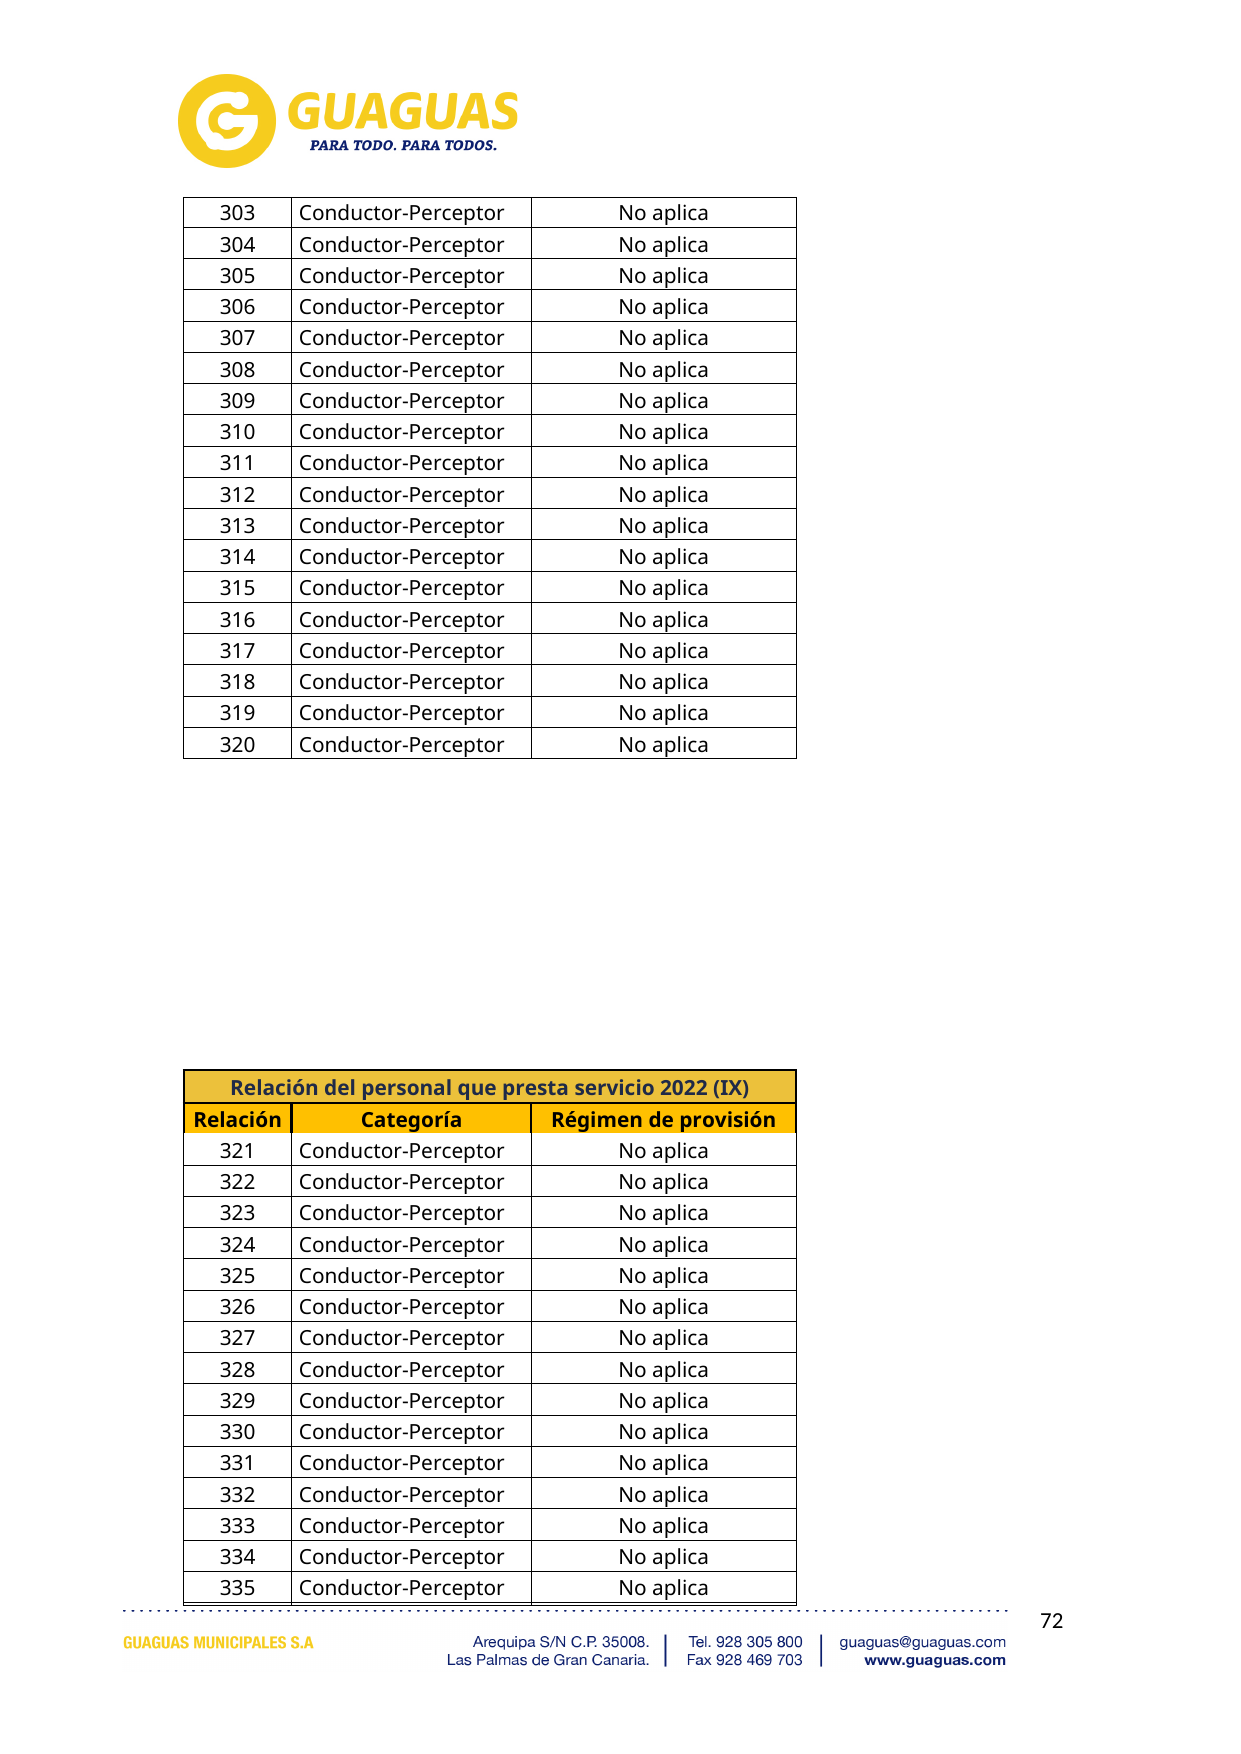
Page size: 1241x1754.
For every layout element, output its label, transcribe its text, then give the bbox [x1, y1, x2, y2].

table_cell 322 [184, 1166, 291, 1196]
table_cell Relación [185, 1104, 290, 1133]
table_cell Conductor-Perceptor [292, 1166, 531, 1196]
table_cell No aplica [532, 665, 796, 696]
table_cell Conductor-Perceptor [292, 603, 531, 633]
table_cell Conductor-Perceptor [292, 1509, 531, 1539]
table_cell Conductor-Perceptor [292, 415, 531, 446]
table_cell No aplica [532, 1478, 796, 1508]
table_cell No aplica [532, 259, 796, 289]
table_cell No aplica [532, 1166, 796, 1196]
table_cell Conductor-Perceptor [292, 1133, 531, 1164]
table_cell No aplica [532, 1353, 796, 1383]
table_cell No aplica [532, 634, 796, 664]
table_cell Conductor-Perceptor [292, 1353, 531, 1383]
table_cell 311 [184, 447, 291, 477]
table_cell No aplica [532, 1541, 796, 1571]
table_cell No aplica [532, 728, 796, 758]
table_header Relación del personal que presta servicio 2022 (IX) [185, 1071, 795, 1102]
table_cell Conductor-Perceptor [292, 1572, 531, 1602]
table_cell 314 [184, 540, 291, 571]
table_cell Conductor-Perceptor [292, 697, 531, 727]
table_cell Conductor-Perceptor [292, 1322, 531, 1352]
table_cell Conductor-Perceptor [292, 198, 531, 227]
table_cell Conductor-Perceptor [292, 384, 531, 414]
table_cell 313 [184, 509, 291, 539]
table_cell No aplica [532, 1291, 796, 1321]
table_cell Conductor-Perceptor [292, 353, 531, 383]
table_cell No aplica [532, 198, 796, 227]
table_cell Conductor-Perceptor [292, 1384, 531, 1414]
table_cell No aplica [532, 1133, 796, 1164]
table_cell Conductor-Perceptor [292, 1478, 531, 1508]
table_cell Conductor-Perceptor [292, 1541, 531, 1571]
table_cell 316 [184, 603, 291, 633]
table_cell 317 [184, 634, 291, 664]
table_cell 324 [184, 1228, 291, 1258]
table_cell 323 [184, 1197, 291, 1227]
table_cell Conductor-Perceptor [292, 228, 531, 258]
table_cell 331 [184, 1447, 291, 1477]
table_cell 325 [184, 1259, 291, 1289]
table_cell No aplica [532, 353, 796, 383]
table_cell 315 [184, 572, 291, 602]
table_cell 303 [184, 198, 291, 227]
table_cell Conductor-Perceptor [292, 290, 531, 321]
table_cell 305 [184, 259, 291, 289]
table_cell Conductor-Perceptor [292, 1447, 531, 1477]
table_cell 307 [184, 322, 291, 352]
table_cell 319 [184, 697, 291, 727]
table_cell 309 [184, 384, 291, 414]
table_cell 332 [184, 1478, 291, 1508]
table_cell No aplica [532, 509, 796, 539]
table_cell No aplica [532, 1447, 796, 1477]
table_cell No aplica [532, 572, 796, 602]
table_cell 318 [184, 665, 291, 696]
table_cell No aplica [532, 1228, 796, 1258]
table_cell No aplica [532, 697, 796, 727]
table_cell 330 [184, 1416, 291, 1446]
table_cell No aplica [532, 447, 796, 477]
table_cell 328 [184, 1353, 291, 1383]
table_cell 327 [184, 1322, 291, 1352]
table_cell 320 [184, 728, 291, 758]
table_cell No aplica [532, 1572, 796, 1602]
table_cell No aplica [532, 228, 796, 258]
table_cell No aplica [532, 322, 796, 352]
table_cell No aplica [532, 1416, 796, 1446]
table_cell Conductor-Perceptor [292, 572, 531, 602]
table_cell Conductor-Perceptor [292, 478, 531, 508]
table_cell Conductor-Perceptor [292, 1228, 531, 1258]
table_cell 308 [184, 353, 291, 383]
table_cell 333 [184, 1509, 291, 1539]
table_cell No aplica [532, 603, 796, 633]
table_cell 321 [184, 1133, 291, 1164]
table_cell No aplica [532, 478, 796, 508]
table_cell 334 [184, 1541, 291, 1571]
table_cell Conductor-Perceptor [292, 540, 531, 571]
table_cell Categoría [293, 1104, 530, 1133]
table_cell No aplica [532, 1197, 796, 1227]
table_cell 310 [184, 415, 291, 446]
table_cell Conductor-Perceptor [292, 447, 531, 477]
table_cell No aplica [532, 1322, 796, 1352]
table_cell 306 [184, 290, 291, 321]
table_cell Conductor-Perceptor [292, 259, 531, 289]
table_cell 304 [184, 228, 291, 258]
table_cell Conductor-Perceptor [292, 665, 531, 696]
table_cell No aplica [532, 540, 796, 571]
table_cell Conductor-Perceptor [292, 1259, 531, 1289]
table_cell 335 [184, 1572, 291, 1602]
table_cell No aplica [532, 384, 796, 414]
table_cell No aplica [532, 1509, 796, 1539]
table_cell Conductor-Perceptor [292, 728, 531, 758]
table_cell No aplica [532, 1384, 796, 1414]
table_cell Conductor-Perceptor [292, 1291, 531, 1321]
table_cell 326 [184, 1291, 291, 1321]
table_cell Conductor-Perceptor [292, 1197, 531, 1227]
table_cell No aplica [532, 415, 796, 446]
table_cell Conductor-Perceptor [292, 322, 531, 352]
table_cell Régimen de provisión [532, 1104, 795, 1133]
table_cell 329 [184, 1384, 291, 1414]
table_cell 312 [184, 478, 291, 508]
table_cell Conductor-Perceptor [292, 509, 531, 539]
table_cell Conductor-Perceptor [292, 634, 531, 664]
table_cell No aplica [532, 1259, 796, 1289]
table_cell No aplica [532, 290, 796, 321]
table_cell Conductor-Perceptor [292, 1416, 531, 1446]
